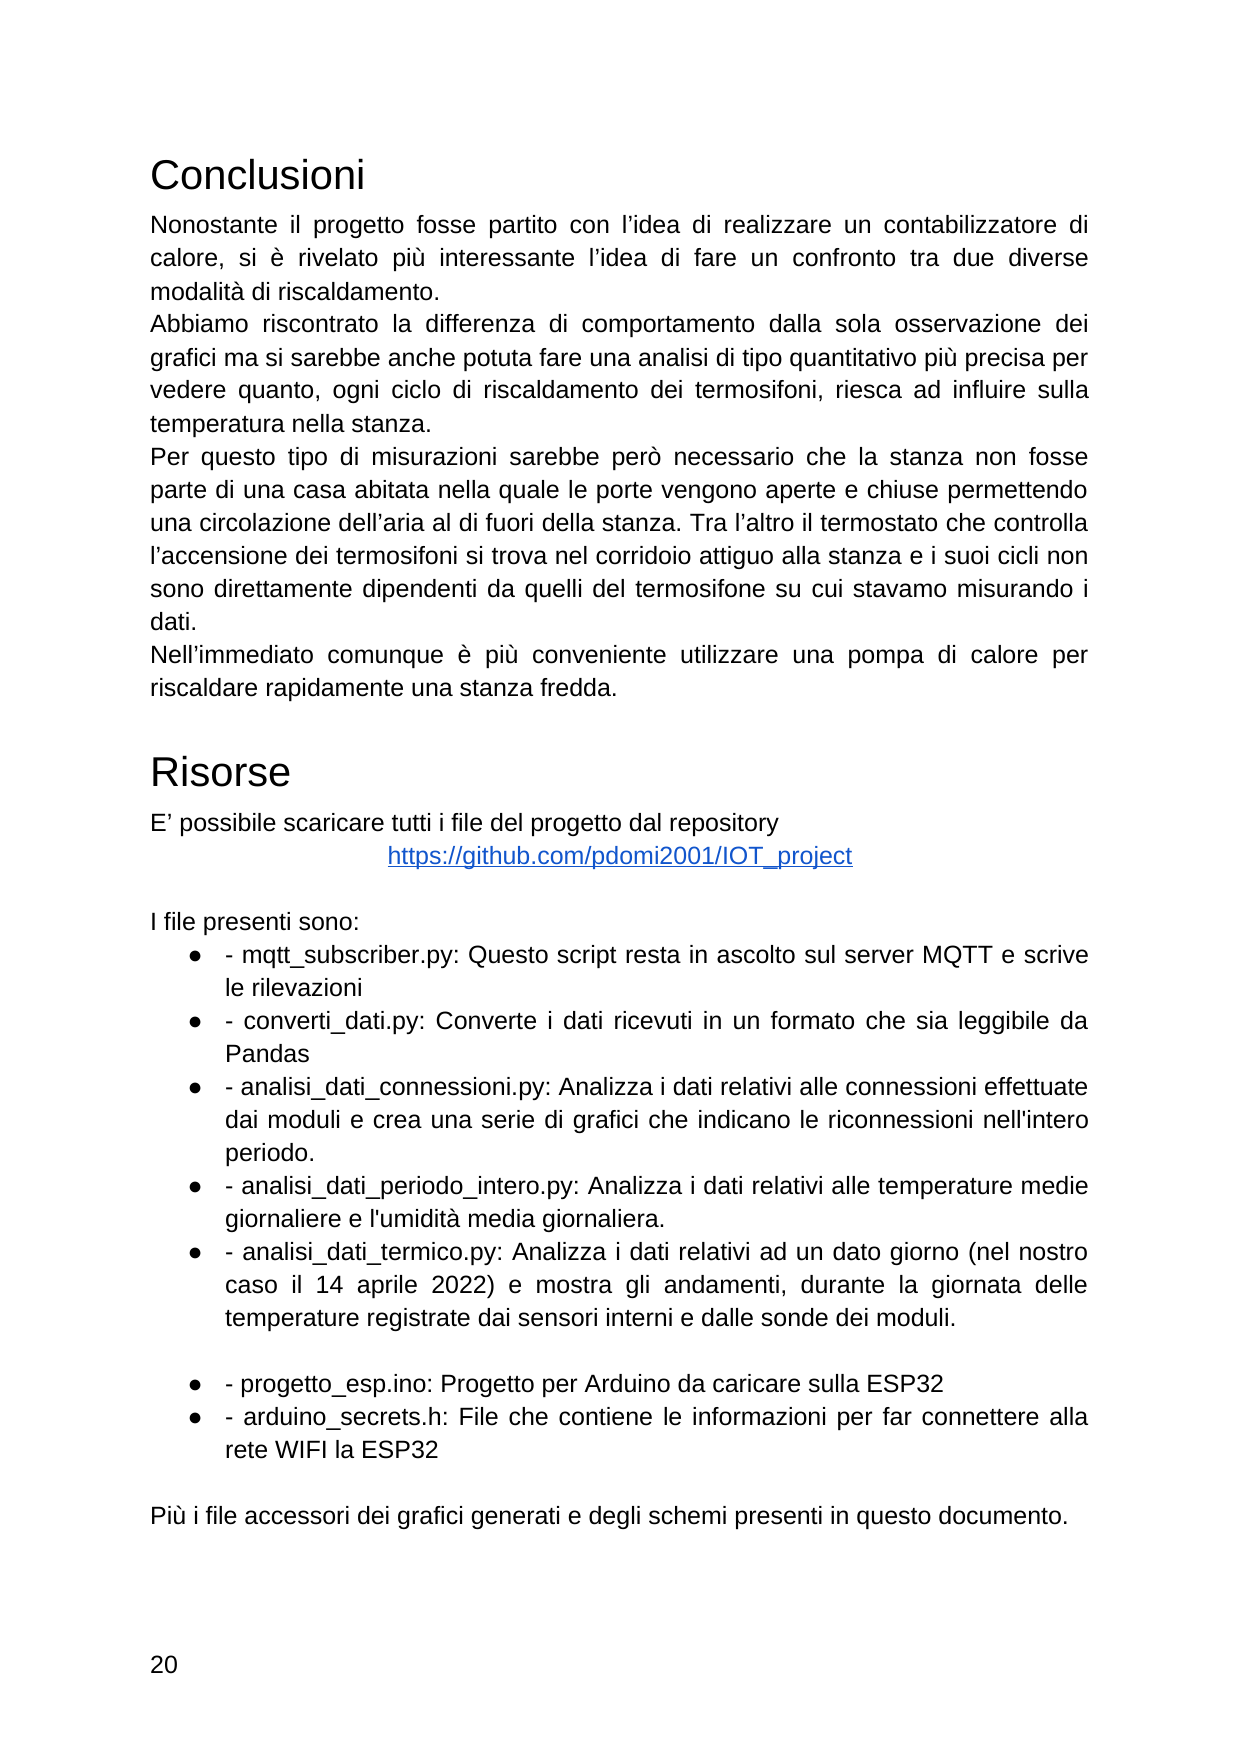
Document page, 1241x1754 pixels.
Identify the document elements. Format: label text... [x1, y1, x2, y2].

text https://github.com/pdomi2001/IOT_project [150, 841, 1090, 869]
text Per questo tipo di misurazioni sarebbe però necessario che la stanza non fosse parte di una casa abitata nella quale le porte vengono aperte e chiuse permettendo una circolazione dell’aria al di fuori della stanza. Tra l’altro il termostato che controlla l’accensione dei termosifoni si trova nel corridoio attiguo alla stanza e i suoi cicli non sono direttamente dipendenti da quelli del termosifone su cui stavamo misurando i dati. [150, 442, 1090, 635]
text E’ possibile scaricare tutti i file del progetto dal repository [150, 808, 1090, 837]
list - analisi_dati_periodo_intero.py: Analizza i dati relativi alle temperature medie giornaliere e l'umidità media giornaliera. [187, 1171, 1090, 1233]
text Nonostante il progetto fosse partito con l’idea di realizzare un contabilizzatore di calore, si è rivelato più interessante l’idea di fare un confronto tra due diverse modalità di riscaldamento. [150, 210, 1090, 305]
list - converti_dati.py: Converte i dati ricevuti in un formato che sia leggibile da Pandas [187, 1006, 1090, 1068]
text Più i file accessori dei grafici generati e degli schemi presenti in questo documento. [150, 1501, 1090, 1530]
list - progetto_esp.ino: Progetto per Arduino da caricare sulla ESP32 [187, 1369, 1090, 1398]
subtitle Risorse [150, 747, 1090, 795]
list - arduino_secrets.h: File che contiene le informazioni per far connettere alla rete WIFI la ESP32 [187, 1402, 1090, 1464]
subtitle Conclusioni [150, 150, 1090, 198]
list - mqtt_subscriber.py: Questo script resta in ascolto sul server MQTT e scrive le rilevazioni [187, 940, 1090, 1002]
list - analisi_dati_connessioni.py: Analizza i dati relativi alle connessioni effettuate dai moduli e crea una serie di grafici che indicano le riconnessioni nell'intero periodo. [187, 1072, 1090, 1167]
list - analisi_dati_termico.py: Analizza i dati relativi ad un dato giorno (nel nostro caso il 14 aprile 2022) e mostra gli andamenti, durante la giornata delle temperature registrate dai sensori interni e dalle sonde dei moduli. [187, 1237, 1090, 1332]
text I file presenti sono: [150, 907, 1090, 936]
text Abbiamo riscontrato la differenza di comportamento dalla sola osservazione dei grafici ma si sarebbe anche potuta fare una analisi di tipo quantitativo più precisa per vedere quanto, ogni ciclo di riscaldamento dei termosifoni, riesca ad influire sulla temperatura nella stanza. [150, 309, 1090, 437]
text Nell’immediato comunque è più conveniente utilizzare una pompa di calore per riscaldare rapidamente una stanza fredda. [150, 640, 1090, 701]
